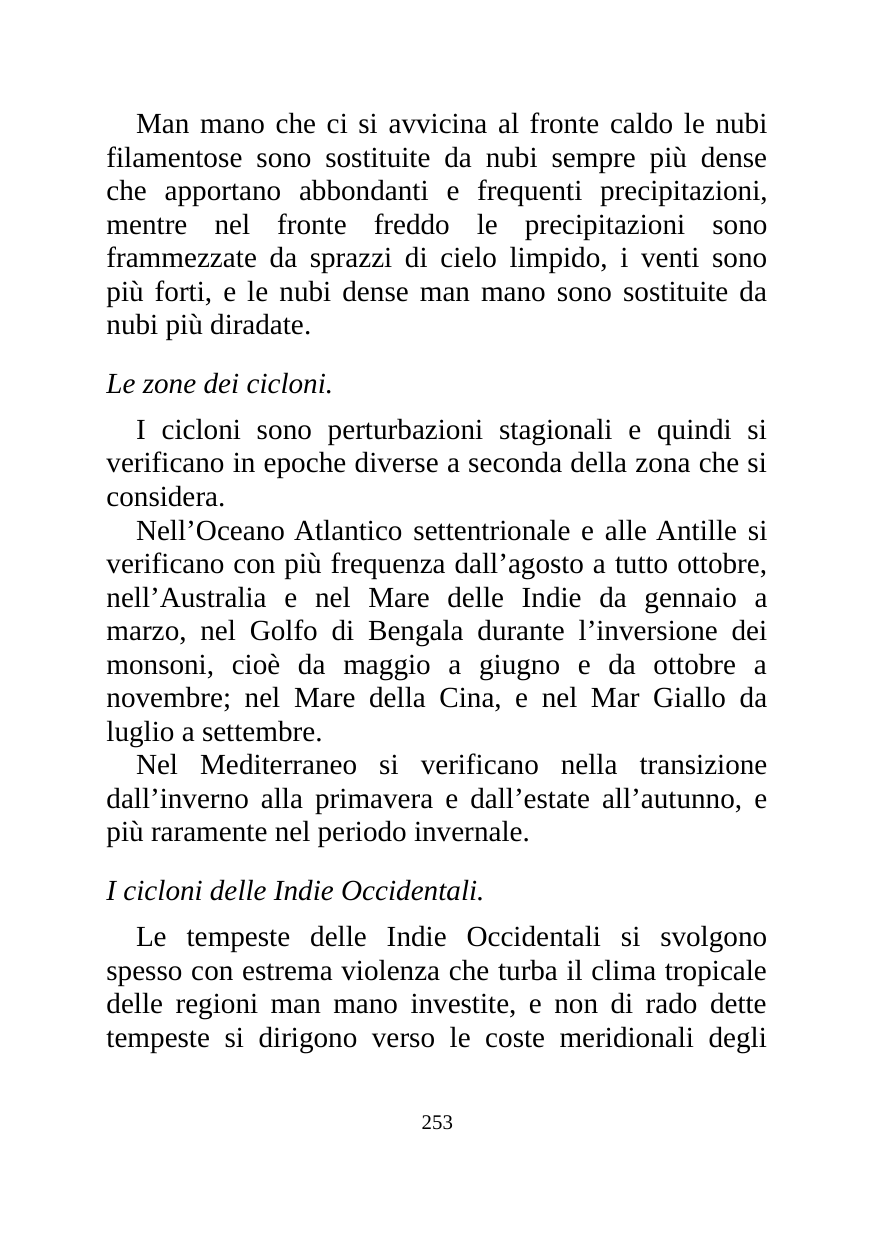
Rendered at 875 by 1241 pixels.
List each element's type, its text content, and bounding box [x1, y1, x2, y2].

subtitle Le zone dei cicloni. [106, 366, 768, 399]
text Man mano che ci si avvicina al fronte caldo le nubi filamentose sono sostituite da nubi sempre più dense che apportano abbondanti e frequenti precipitazioni, mentre nel fronte freddo le precipitazioni sono frammezzate da sprazzi di cielo limpido, i venti sono più forti, e le nubi dense man mano sono sostituite da nubi più diradate. [106, 106, 768, 341]
text Nel Mediterraneo si verificano nella transizione dall’inverno alla primavera e dall’estate all’autunno, e più raramente nel periodo invernale. [106, 747, 768, 848]
text Nell’Oceano Atlantico settentrionale e alle Antille si verificano con più frequenza dall’agosto a tutto ottobre, nell’Australia e nel Mare delle Indie da gennaio a marzo, nel Golfo di Bengala durante l’inversione dei monsoni, cioè da maggio a giugno e da ottobre a novembre; nel Mare della Cina, e nel Mar Giallo da luglio a settembre. [106, 513, 768, 747]
text I cicloni sono perturbazioni stagionali e quindi si verificano in epoche diverse a seconda della zona che si considera. [106, 412, 768, 513]
text Le tempeste delle Indie Occidentali si svolgono spesso con estrema violenza che turba il clima tropicale delle regioni man mano investite, e non di rado dette tempeste si dirigono verso le coste meridionali degli [106, 919, 768, 1053]
subtitle I cicloni delle Indie Occidentali. [106, 873, 768, 907]
